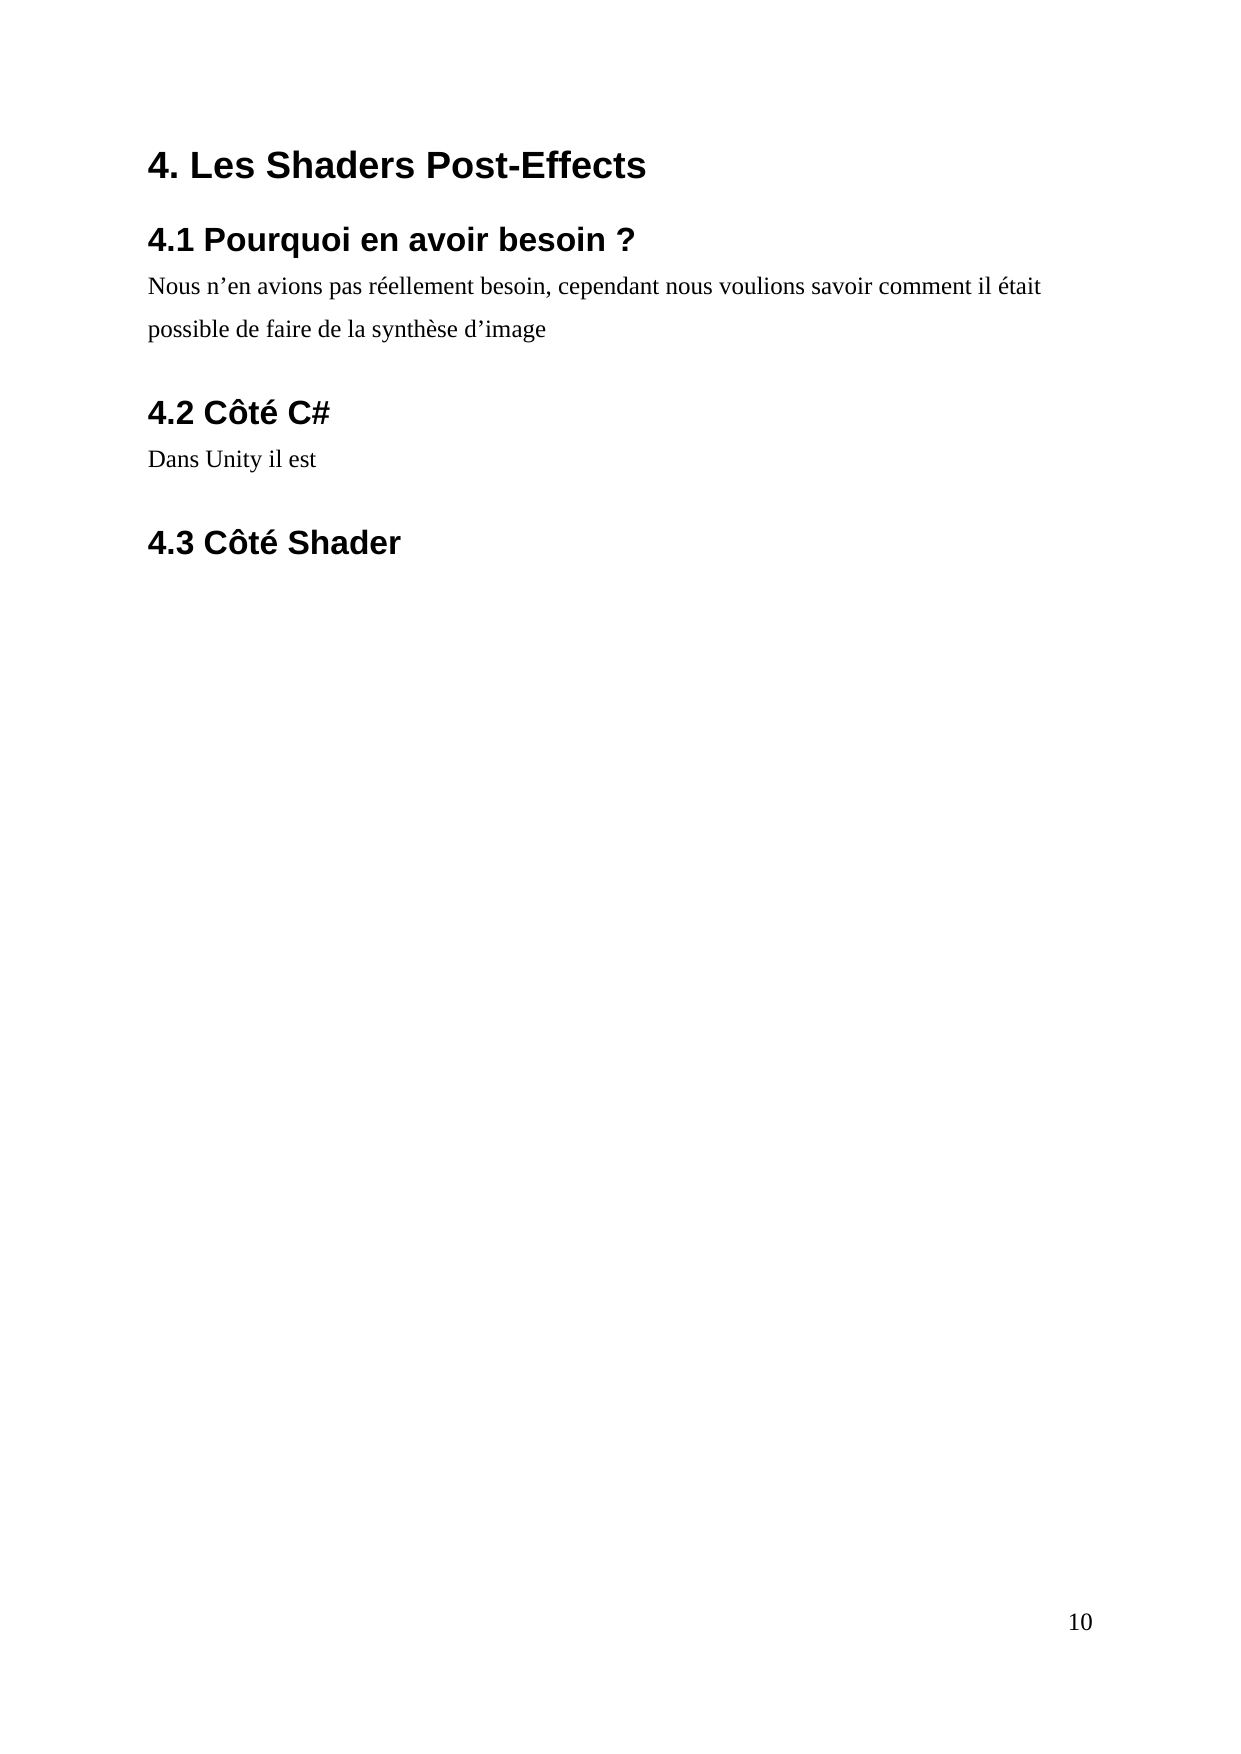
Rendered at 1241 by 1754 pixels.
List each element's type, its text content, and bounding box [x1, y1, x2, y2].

text Dans Unity il est [148, 444, 1093, 473]
subtitle 4.2 Côté C# [148, 393, 1093, 432]
subtitle 4. Les Shaders Post-Effects [148, 143, 1093, 187]
subtitle 4.1 Pourquoi en avoir besoin ? [148, 220, 1093, 259]
subtitle 4.3 Côté Shader [148, 523, 1093, 561]
text Nous n’en avions pas réellement besoin, cependant nous voulions savoir comment il était possible de faire de la synthèse d’image [148, 271, 1093, 343]
